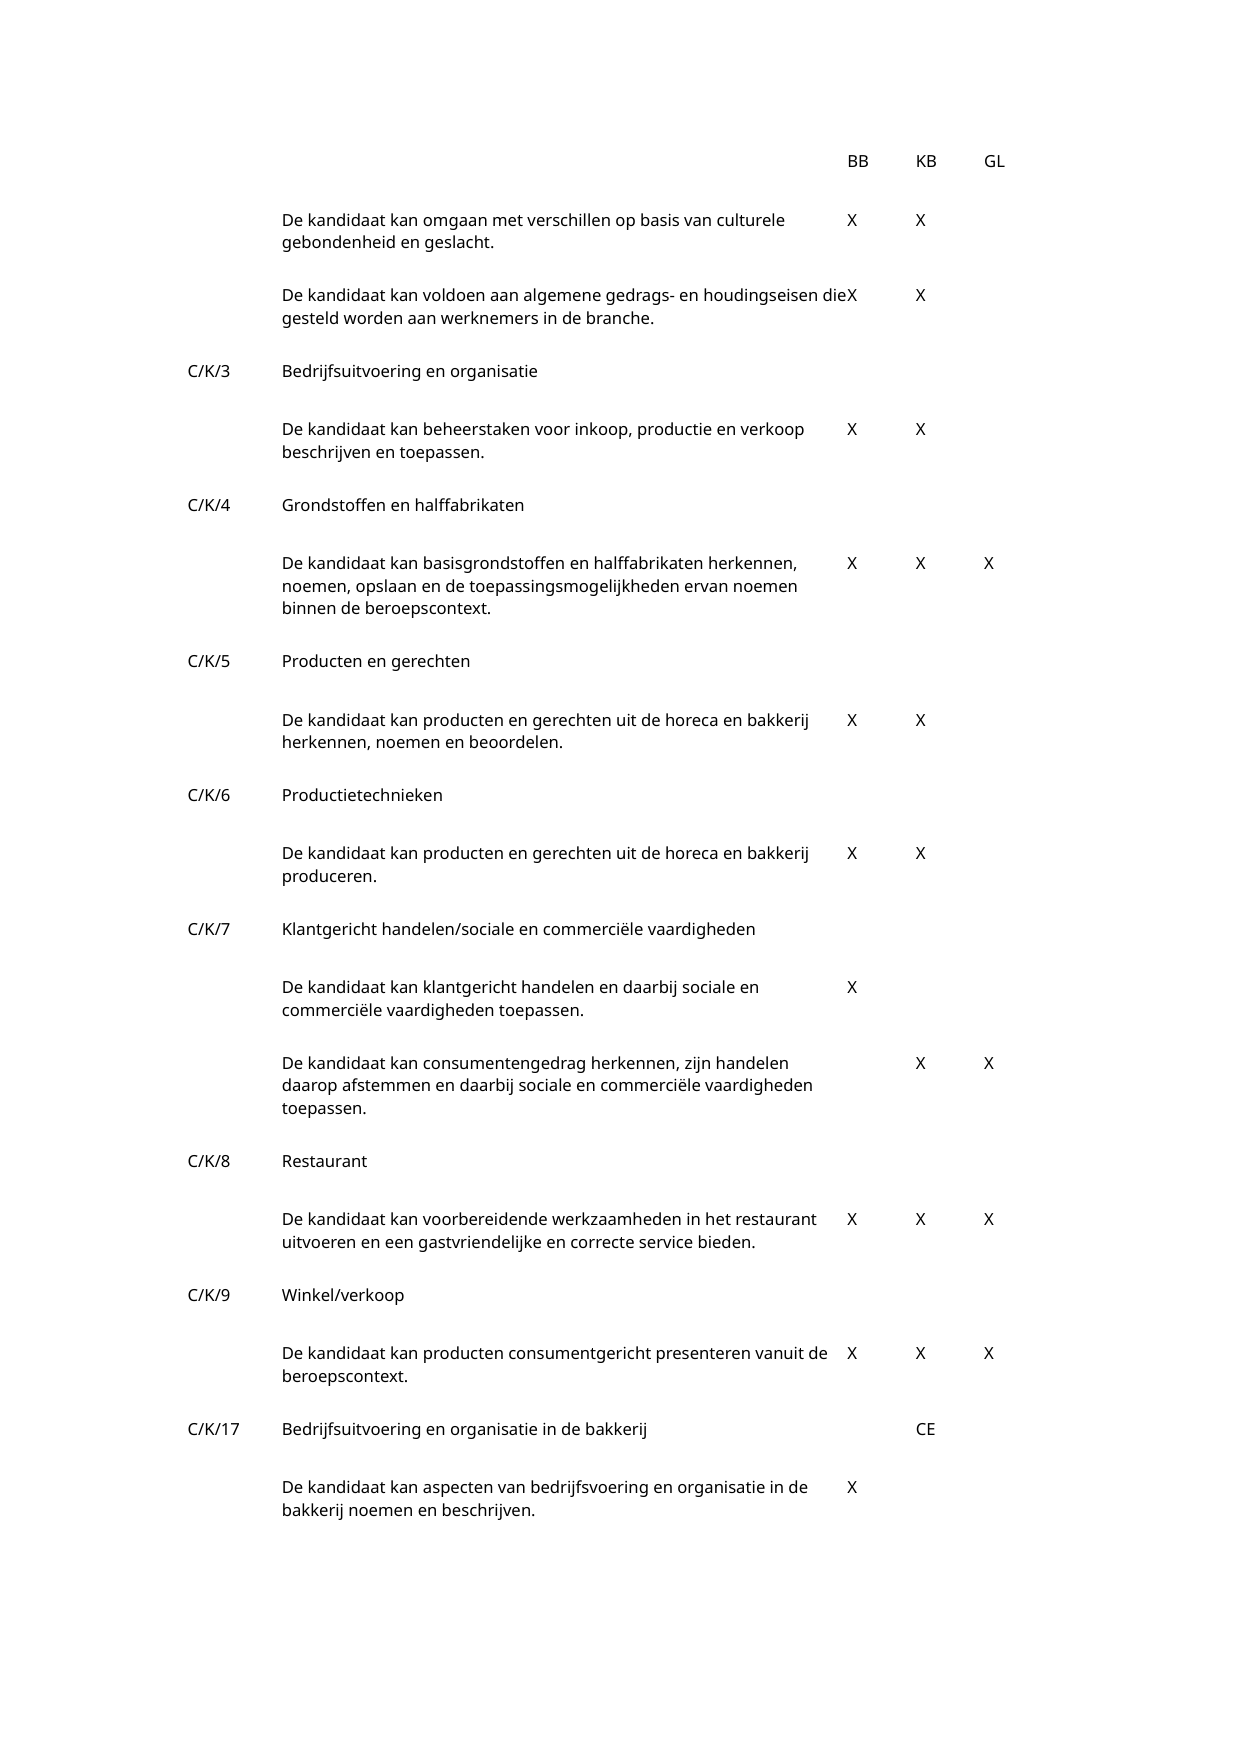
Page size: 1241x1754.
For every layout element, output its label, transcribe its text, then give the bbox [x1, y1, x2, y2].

table_cell X [847, 1208, 916, 1283]
table_cell C/K/6 [188, 784, 282, 842]
table_cell [188, 976, 282, 1051]
table_cell [984, 1283, 1053, 1342]
table_cell X [916, 284, 984, 359]
table_cell [847, 784, 916, 842]
table_cell X [916, 552, 984, 650]
table_cell De kandidaat kan producten consumentgericht presenteren vanuit de beroepscontext. [282, 1342, 847, 1417]
table_cell [984, 918, 1053, 976]
table_cell C/K/4 [188, 493, 282, 552]
table_cell C/K/17 [188, 1417, 282, 1476]
table_cell X [847, 1342, 916, 1417]
table_cell [847, 493, 916, 552]
table_cell [188, 842, 282, 917]
table_cell Productietechnieken [282, 784, 847, 842]
table_header GL [984, 150, 1053, 208]
table_header KB [916, 150, 984, 208]
table_cell C/K/9 [188, 1283, 282, 1342]
table_cell X [984, 1051, 1053, 1149]
table_cell X [916, 1208, 984, 1283]
table_cell [188, 1051, 282, 1149]
table_cell X [847, 976, 916, 1051]
table_cell De kandidaat kan producten en gerechten uit de horeca en bakkerij herkennen, noemen en beoordelen. [282, 708, 847, 783]
table_cell [847, 359, 916, 418]
table_cell [188, 284, 282, 359]
table_cell [984, 1417, 1053, 1476]
table_cell [847, 1417, 916, 1476]
table_cell [984, 842, 1053, 917]
table_cell X [916, 1051, 984, 1149]
table_cell Winkel/verkoop [282, 1283, 847, 1342]
table_cell De kandidaat kan producten en gerechten uit de horeca en bakkerij produceren. [282, 842, 847, 917]
table_cell X [916, 209, 984, 284]
table_cell De kandidaat kan consumentengedrag herkennen, zijn handelen daarop afstemmen en daarbij sociale en commerciële vaardigheden toepassen. [282, 1051, 847, 1149]
table_cell X [984, 1208, 1053, 1283]
table_cell [984, 284, 1053, 359]
table_cell Klantgericht handelen/sociale en commerciële vaardigheden [282, 918, 847, 976]
table_header [188, 150, 282, 208]
table_cell [984, 650, 1053, 708]
table_cell X [847, 1476, 916, 1551]
table_cell [916, 976, 984, 1051]
table_cell [188, 1208, 282, 1283]
table_cell Bedrijfsuitvoering en organisatie in de bakkerij [282, 1417, 847, 1476]
table_cell Grondstoffen en halffabrikaten [282, 493, 847, 552]
table_cell X [916, 708, 984, 783]
table_cell [916, 359, 984, 418]
table_cell CE [916, 1417, 984, 1476]
table_cell De kandidaat kan klantgericht handelen en daarbij sociale en commerciële vaardigheden toepassen. [282, 976, 847, 1051]
table_cell [984, 1149, 1053, 1208]
table_cell C/K/7 [188, 918, 282, 976]
table_cell [984, 708, 1053, 783]
table_cell De kandidaat kan omgaan met verschillen op basis van culturele gebondenheid en geslacht. [282, 209, 847, 284]
table_cell [847, 918, 916, 976]
table_cell Producten en gerechten [282, 650, 847, 708]
table_cell [916, 1476, 984, 1551]
table_cell X [847, 418, 916, 493]
table_cell [984, 418, 1053, 493]
table_cell Restaurant [282, 1149, 847, 1208]
table_cell [916, 650, 984, 708]
table_cell X [984, 552, 1053, 650]
table_cell [984, 209, 1053, 284]
table_cell X [916, 842, 984, 917]
table_cell [188, 708, 282, 783]
table_header [282, 150, 847, 208]
table_cell X [984, 1342, 1053, 1417]
table_cell De kandidaat kan aspecten van bedrijfsvoering en organisatie in de bakkerij noemen en beschrijven. [282, 1476, 847, 1551]
table_cell [847, 1051, 916, 1149]
table_header BB [847, 150, 916, 208]
table_cell [847, 650, 916, 708]
table_cell [847, 1149, 916, 1208]
table_cell [916, 918, 984, 976]
table_cell Bedrijfsuitvoering en organisatie [282, 359, 847, 418]
table_cell C/K/3 [188, 359, 282, 418]
table_cell X [847, 708, 916, 783]
table_cell C/K/5 [188, 650, 282, 708]
table_cell [188, 1342, 282, 1417]
table_cell De kandidaat kan beheerstaken voor inkoop, productie en verkoop beschrijven en toepassen. [282, 418, 847, 493]
table_cell [916, 1283, 984, 1342]
table_cell [984, 493, 1053, 552]
table_cell [847, 1283, 916, 1342]
table_cell C/K/8 [188, 1149, 282, 1208]
table_cell X [916, 418, 984, 493]
table_cell X [847, 209, 916, 284]
table_cell [984, 976, 1053, 1051]
table_cell [188, 418, 282, 493]
table_cell X [847, 842, 916, 917]
table_cell [916, 1149, 984, 1208]
table_cell [984, 359, 1053, 418]
table_cell [188, 552, 282, 650]
table_cell X [847, 552, 916, 650]
table_cell De kandidaat kan voorbereidende werkzaamheden in het restaurant uitvoeren en een gastvriendelijke en correcte service bieden. [282, 1208, 847, 1283]
table_cell De kandidaat kan basisgrondstoffen en halffabrikaten herkennen, noemen, opslaan en de toepassingsmogelijkheden ervan noemen binnen de beroepscontext. [282, 552, 847, 650]
table_cell De kandidaat kan voldoen aan algemene gedrags- en houdingseisen die gesteld worden aan werknemers in de branche. [282, 284, 847, 359]
table_cell [916, 493, 984, 552]
table_cell [984, 784, 1053, 842]
table_cell X [916, 1342, 984, 1417]
table_cell [188, 1476, 282, 1551]
table_cell [984, 1476, 1053, 1551]
table_cell [188, 209, 282, 284]
table_cell [916, 784, 984, 842]
table_cell X [847, 284, 916, 359]
